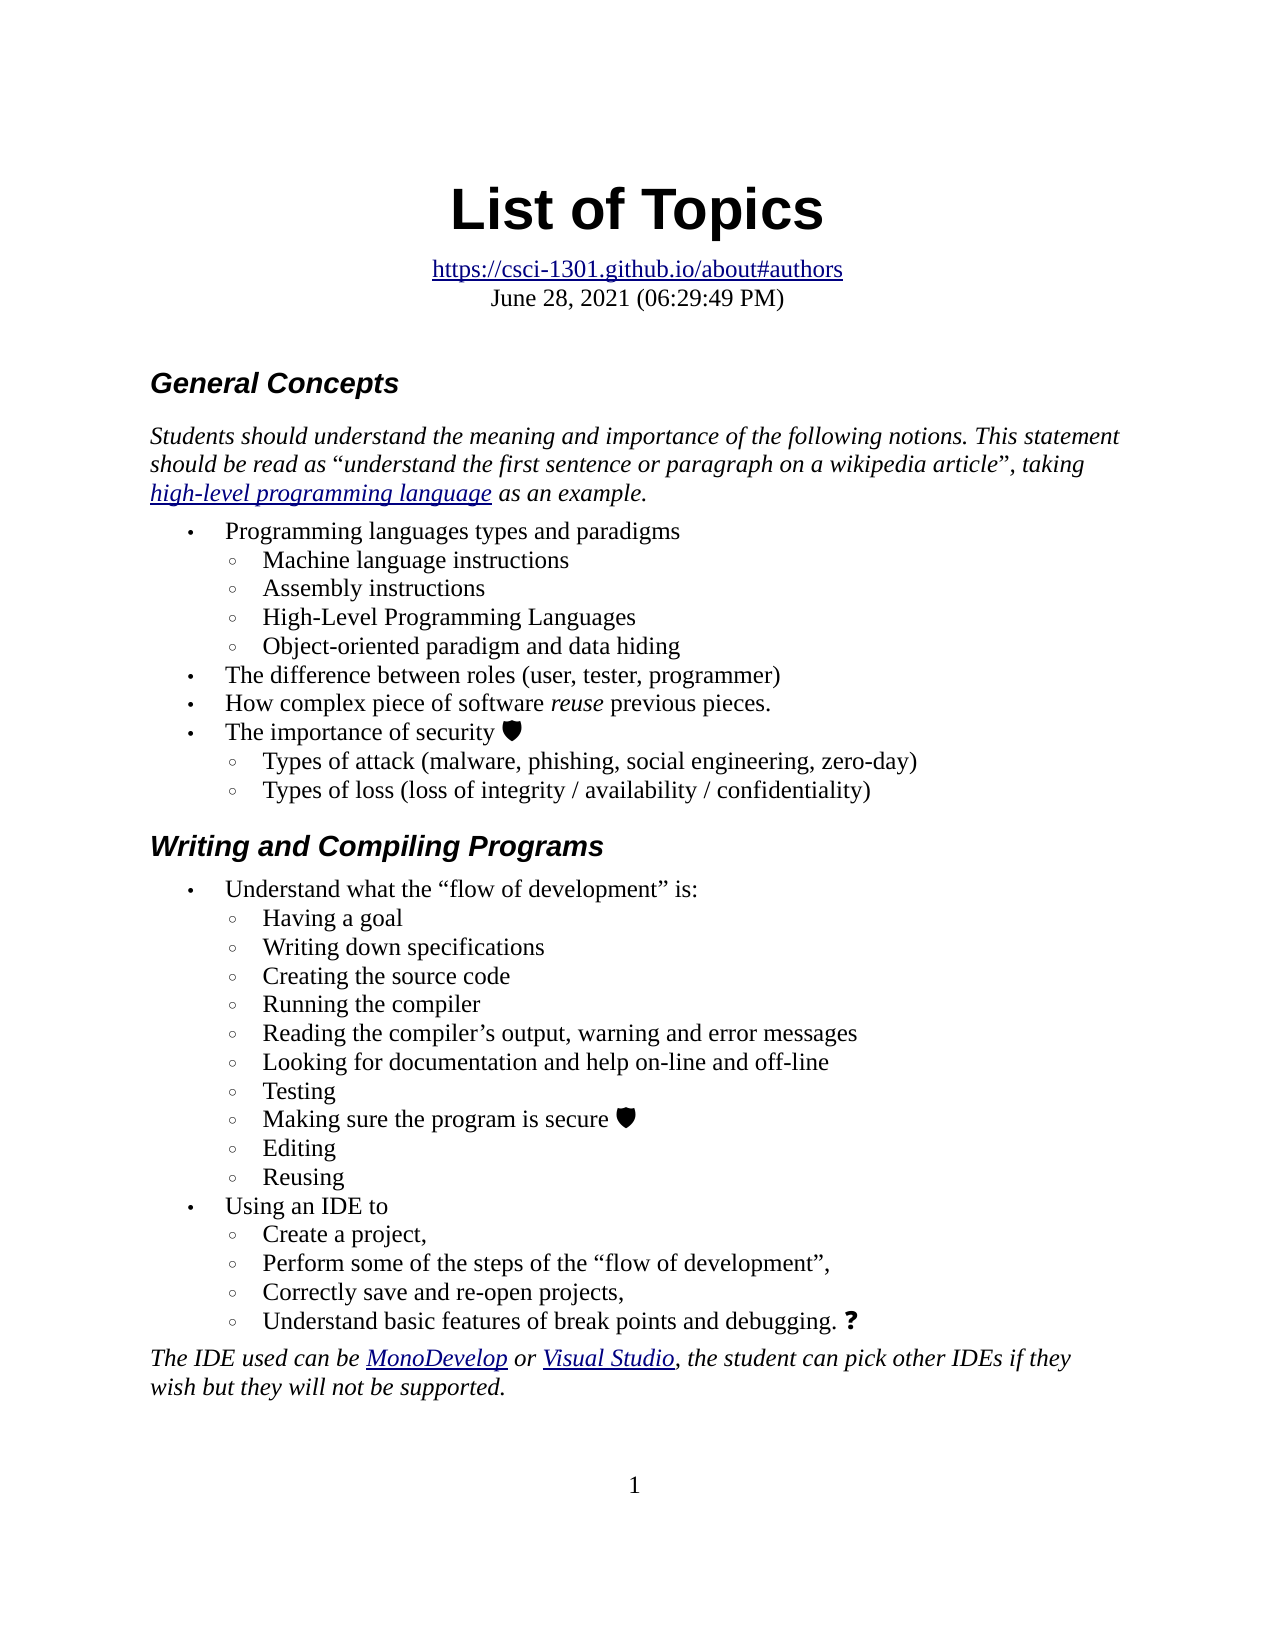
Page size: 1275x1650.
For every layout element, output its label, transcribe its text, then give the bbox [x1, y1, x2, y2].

list Correctly save and re-open projects, [225, 1277, 1125, 1306]
list Understand basic features of break points and debugging. ❓ [225, 1306, 1125, 1334]
title List of Topics [150, 175, 1125, 242]
subtitle Writing and Compiling Programs [150, 828, 1125, 862]
subtitle General Concepts [150, 366, 1125, 399]
list Using an IDE to [187, 1191, 1125, 1219]
list Machine language instructions [225, 545, 1125, 573]
list Looking for documentation and help on-line and off-line [225, 1047, 1125, 1076]
list Perform some of the steps of the “flow of development”, [225, 1248, 1125, 1277]
list Programming languages types and paradigms [187, 516, 1125, 545]
text The IDE used can be MonoDevelop or Visual Studio, the student can pick other IDEs if they wish but they will not be supported. [150, 1343, 1125, 1401]
list The difference between roles (user, tester, programmer) [187, 660, 1125, 688]
list Creating the source code [225, 961, 1125, 989]
list Create a project, [225, 1219, 1125, 1248]
list Types of attack (malware, phishing, social engineering, zero-day) [225, 746, 1125, 775]
list Editing [225, 1133, 1125, 1162]
list High-Level Programming Languages [225, 602, 1125, 631]
text https://csci-1301.github.io/about#authors [150, 254, 1125, 283]
list Having a goal [225, 903, 1125, 932]
list The importance of security 🛡️ [187, 717, 1125, 746]
list Writing down specifications [225, 932, 1125, 961]
list Reading the compiler’s output, warning and error messages [225, 1018, 1125, 1047]
list Assembly instructions [225, 573, 1125, 602]
list Types of loss (loss of integrity / availability / confidentiality) [225, 775, 1125, 803]
list Reusing [225, 1162, 1125, 1191]
list Running the compiler [225, 989, 1125, 1018]
text June 28, 2021 (06:29:49 PM) [150, 283, 1125, 312]
list Object-oriented paradigm and data hiding [225, 631, 1125, 660]
list Making sure the program is secure 🛡️ [225, 1104, 1125, 1133]
list Understand what the “flow of development” is: [187, 874, 1125, 903]
list How complex piece of software reuse previous pieces. [187, 688, 1125, 717]
text Students should understand the meaning and importance of the following notions. This statement should be read as “understand the first sentence or paragraph on a wikipedia article”, taking high-level programming language as an example. [150, 421, 1125, 507]
list Testing [225, 1076, 1125, 1104]
